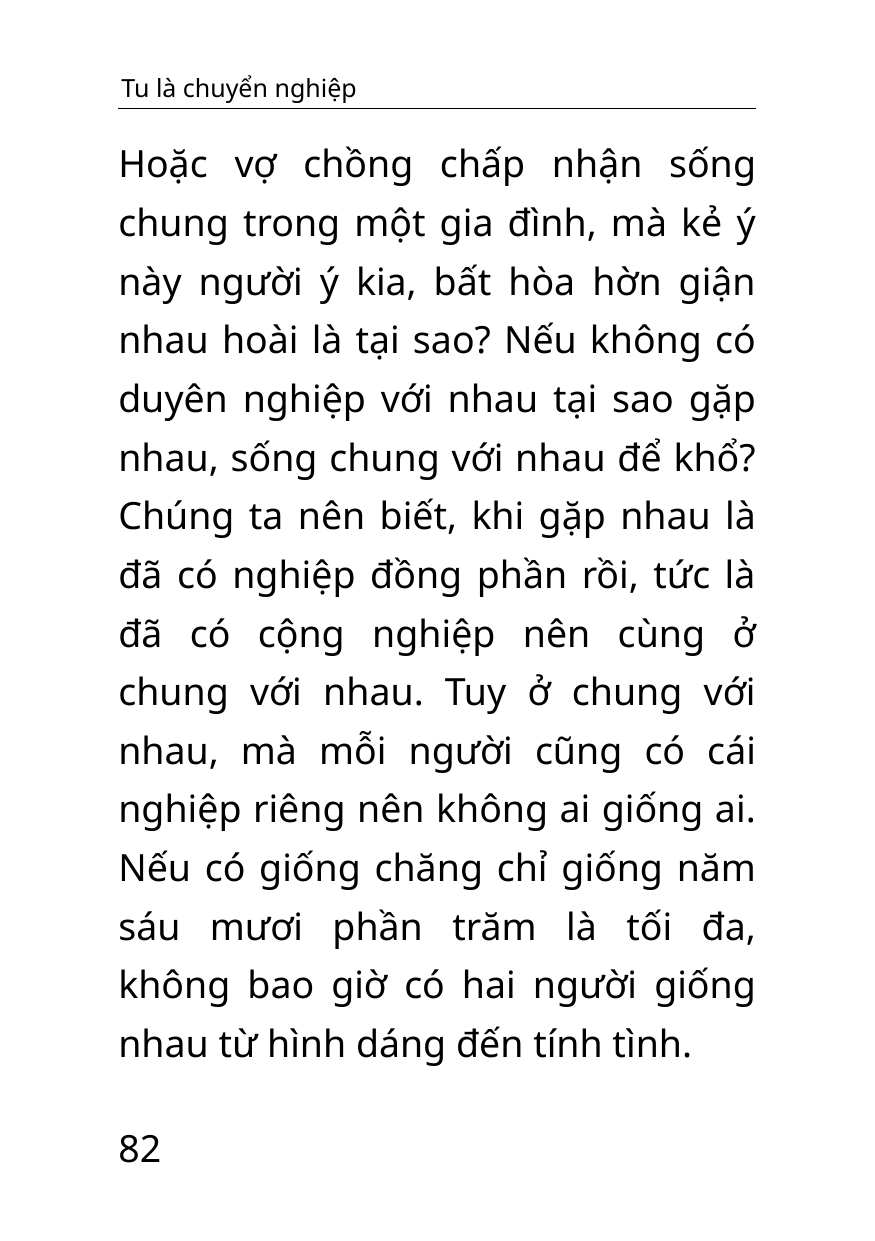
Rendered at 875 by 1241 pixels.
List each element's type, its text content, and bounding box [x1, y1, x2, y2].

text Hoặc vợ chồng chấp nhận sống chung trong một gia đình, mà kẻ ý này người ý kia, bất hòa hờn giận nhau hoài là tại sao? Nếu không có duyên nghiệp với nhau tại sao gặp nhau, sống chung với nhau để khổ? Chúng ta nên biết, khi gặp nhau là đã có nghiệp đồng phần rồi, tức là đã có cộng nghiệp nên cùng ở chung với nhau. Tuy ở chung với nhau, mà mỗi người cũng có cái nghiệp riêng nên không ai giống ai. Nếu có giống chăng chỉ giống năm sáu mươi phần trăm là tối đa, không bao giờ có hai người giống nhau từ hình dáng đến tính tình. [118, 138, 756, 1068]
